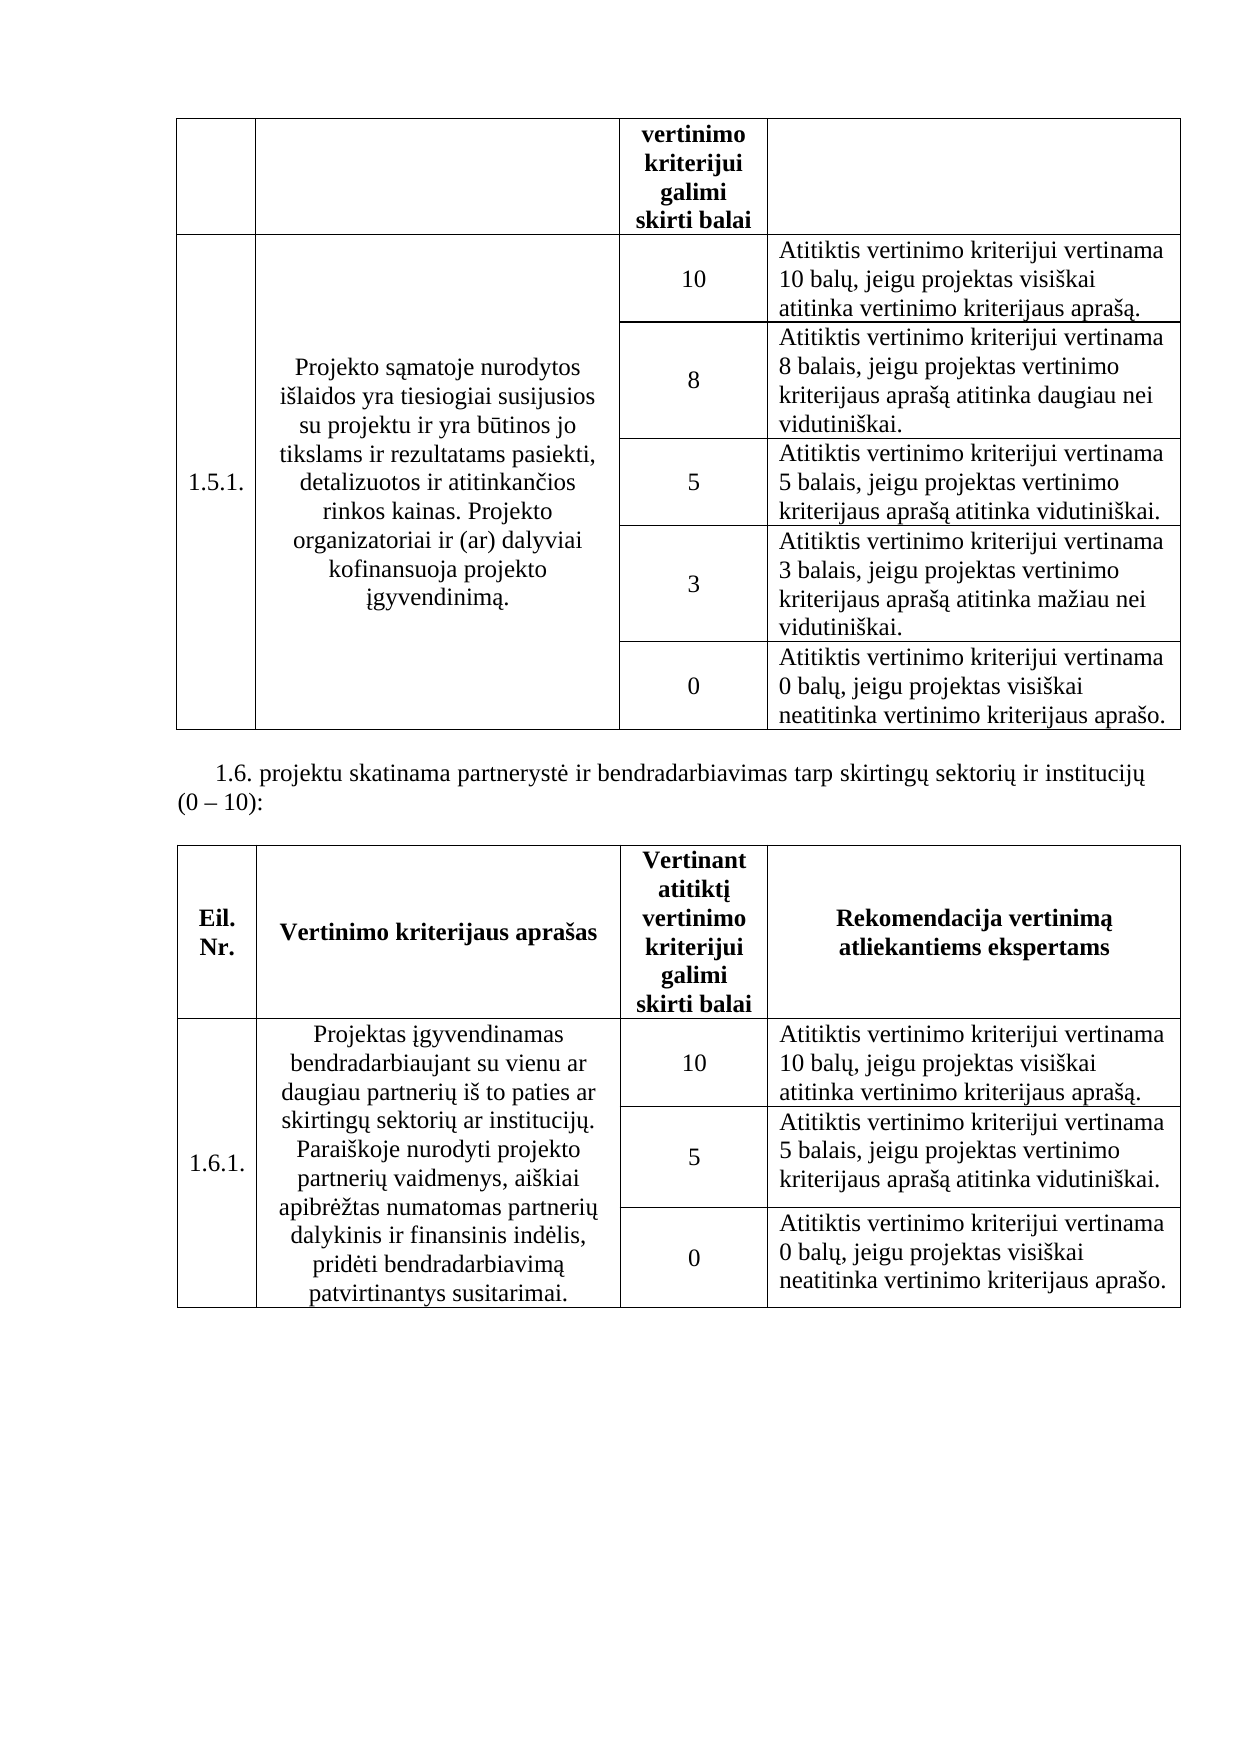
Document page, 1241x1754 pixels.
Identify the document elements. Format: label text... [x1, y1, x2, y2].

table_cell 0 [621, 1208, 767, 1307]
table_header [256, 119, 619, 234]
table_cell 10 [620, 235, 767, 321]
table_header Eil. Nr. [178, 846, 256, 1018]
table_cell Atitiktis vertinimo kriterijui vertinama 0 balų, jeigu projektas visiškai neatitinka vertinimo kriterijaus aprašo. [768, 642, 1180, 728]
table_cell 1.5.1. [177, 235, 255, 728]
table_cell Atitiktis vertinimo kriterijui vertinama 3 balais, jeigu projektas vertinimo kriterijaus aprašą atitinka mažiau nei vidutiniškai. [768, 526, 1180, 641]
table_cell Atitiktis vertinimo kriterijui vertinama 8 balais, jeigu projektas vertinimo kriterijaus aprašą atitinka daugiau nei vidutiniškai. [768, 323, 1180, 437]
table_header Vertinimo kriterijaus aprašas [257, 846, 620, 1018]
table_header Rekomendacija vertinimą atliekantiems ekspertams [768, 846, 1180, 1018]
table_cell Atitiktis vertinimo kriterijui vertinama 5 balais, jeigu projektas vertinimo kriterijaus aprašą atitinka vidutiniškai. [768, 439, 1180, 525]
table_header [768, 119, 1180, 234]
table_cell Projektas įgyvendinamas bendradarbiaujant su vienu ar daugiau partnerių iš to paties ar skirtingų sektorių ar institucijų. Paraiškoje nurodyti projekto partnerių vaidmenys, aiškiai apibrėžtas numatomas partnerių dalykinis ir finansinis indėlis, pridėti bendradarbiavimą patvirtinantys susitarimai. [257, 1019, 620, 1307]
table_cell 8 [620, 323, 767, 437]
table_cell 0 [620, 642, 767, 728]
table_header Vertinant atitiktį vertinimo kriterijui galimi skirti balai [621, 846, 767, 1018]
table_cell Atitiktis vertinimo kriterijui vertinama 0 balų, jeigu projektas visiškai neatitinka vertinimo kriterijaus aprašo. [768, 1208, 1180, 1307]
table_cell Atitiktis vertinimo kriterijui vertinama 10 balų, jeigu projektas visiškai atitinka vertinimo kriterijaus aprašą. [768, 1019, 1180, 1106]
table_cell Atitiktis vertinimo kriterijui vertinama 5 balais, jeigu projektas vertinimo kriterijaus aprašą atitinka vidutiniškai. [768, 1107, 1180, 1207]
table_cell 1.6.1. [178, 1019, 256, 1307]
table_header vertinimo kriterijui galimi skirti balai [620, 119, 767, 234]
table_cell Atitiktis vertinimo kriterijui vertinama 10 balų, jeigu projektas visiškai atitinka vertinimo kriterijaus aprašą. [768, 235, 1180, 321]
table_cell Projekto sąmatoje nurodytos išlaidos yra tiesiogiai susijusios su projektu ir yra būtinos jo tikslams ir rezultatams pasiekti, detalizuotos ir atitinkančios rinkos kainas. Projekto organizatoriai ir (ar) dalyviai kofinansuoja projekto įgyvendinimą. [256, 235, 619, 728]
text 1.6. projektu skatinama partnerystė ir bendradarbiavimas tarp skirtingų sektorių ir institucijų (0 – 10): [177, 758, 1147, 816]
table_cell 3 [620, 526, 767, 641]
table_cell 10 [621, 1019, 767, 1106]
table_cell 5 [621, 1107, 767, 1207]
table_header [177, 119, 255, 234]
table_cell 5 [620, 439, 767, 525]
